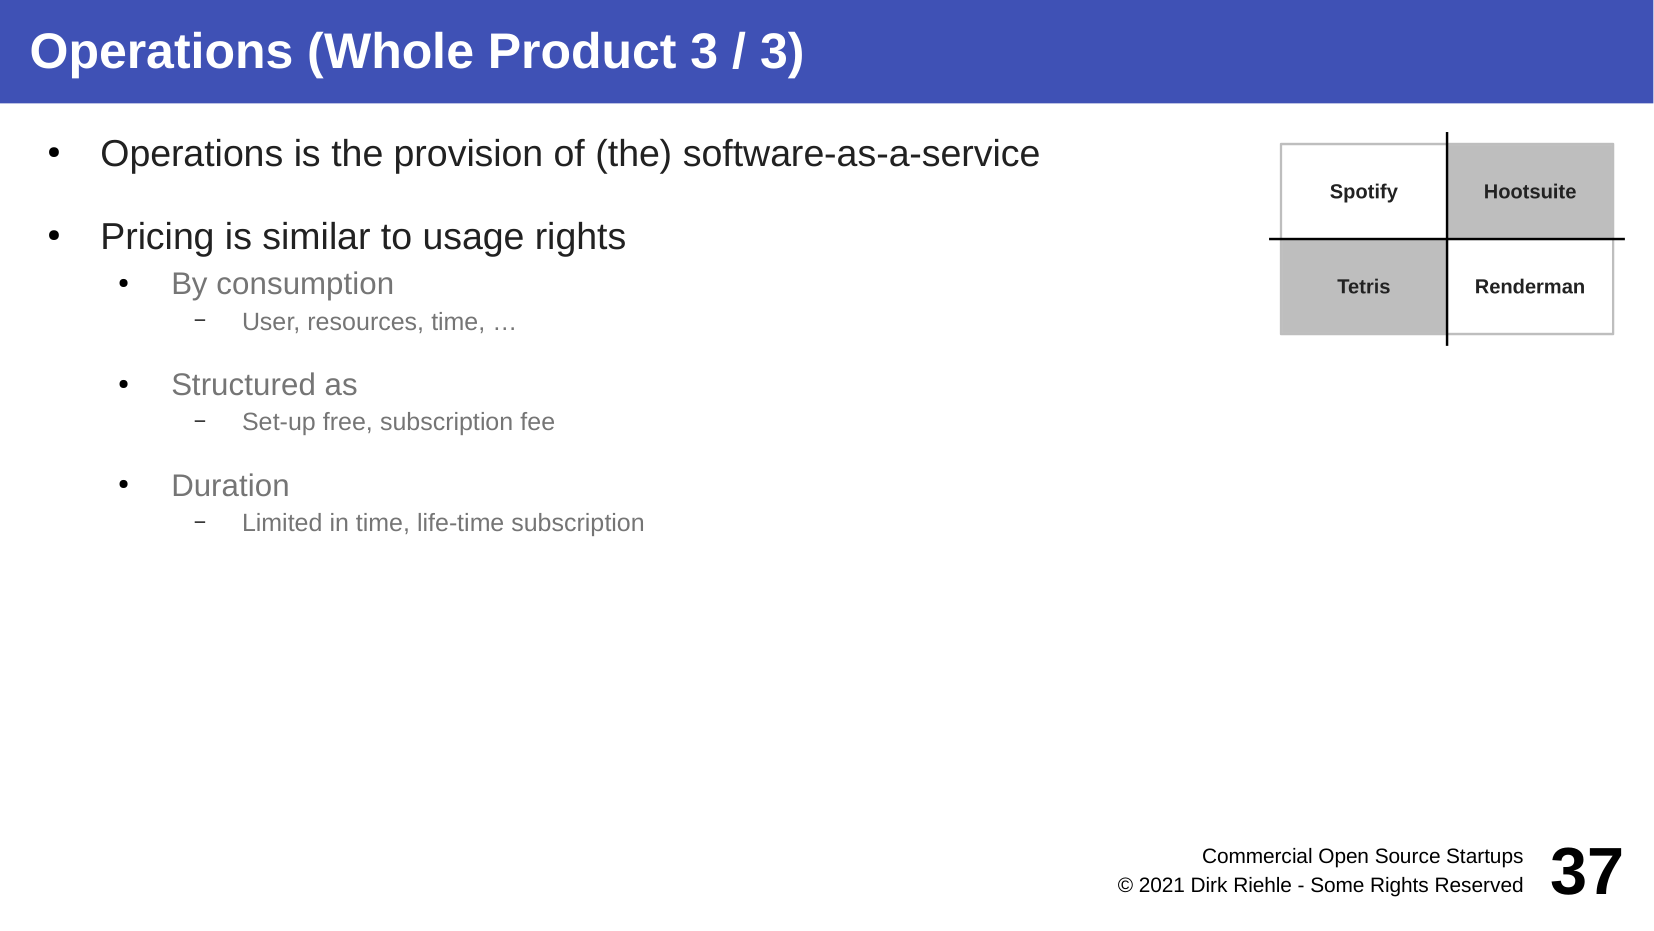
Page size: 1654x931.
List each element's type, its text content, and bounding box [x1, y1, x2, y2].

picture [1269, 132, 1625, 346]
title Operations (Whole Product 3 / 3) [0, 0, 1654, 104]
list Operations is the provision of (the) software-as-a-service Pricing is similar to usage rights By consumption User, resources, time, … Structured as Set-up free, subscription fee Duration Limited in time, life-time subscription [29, 132, 1625, 813]
